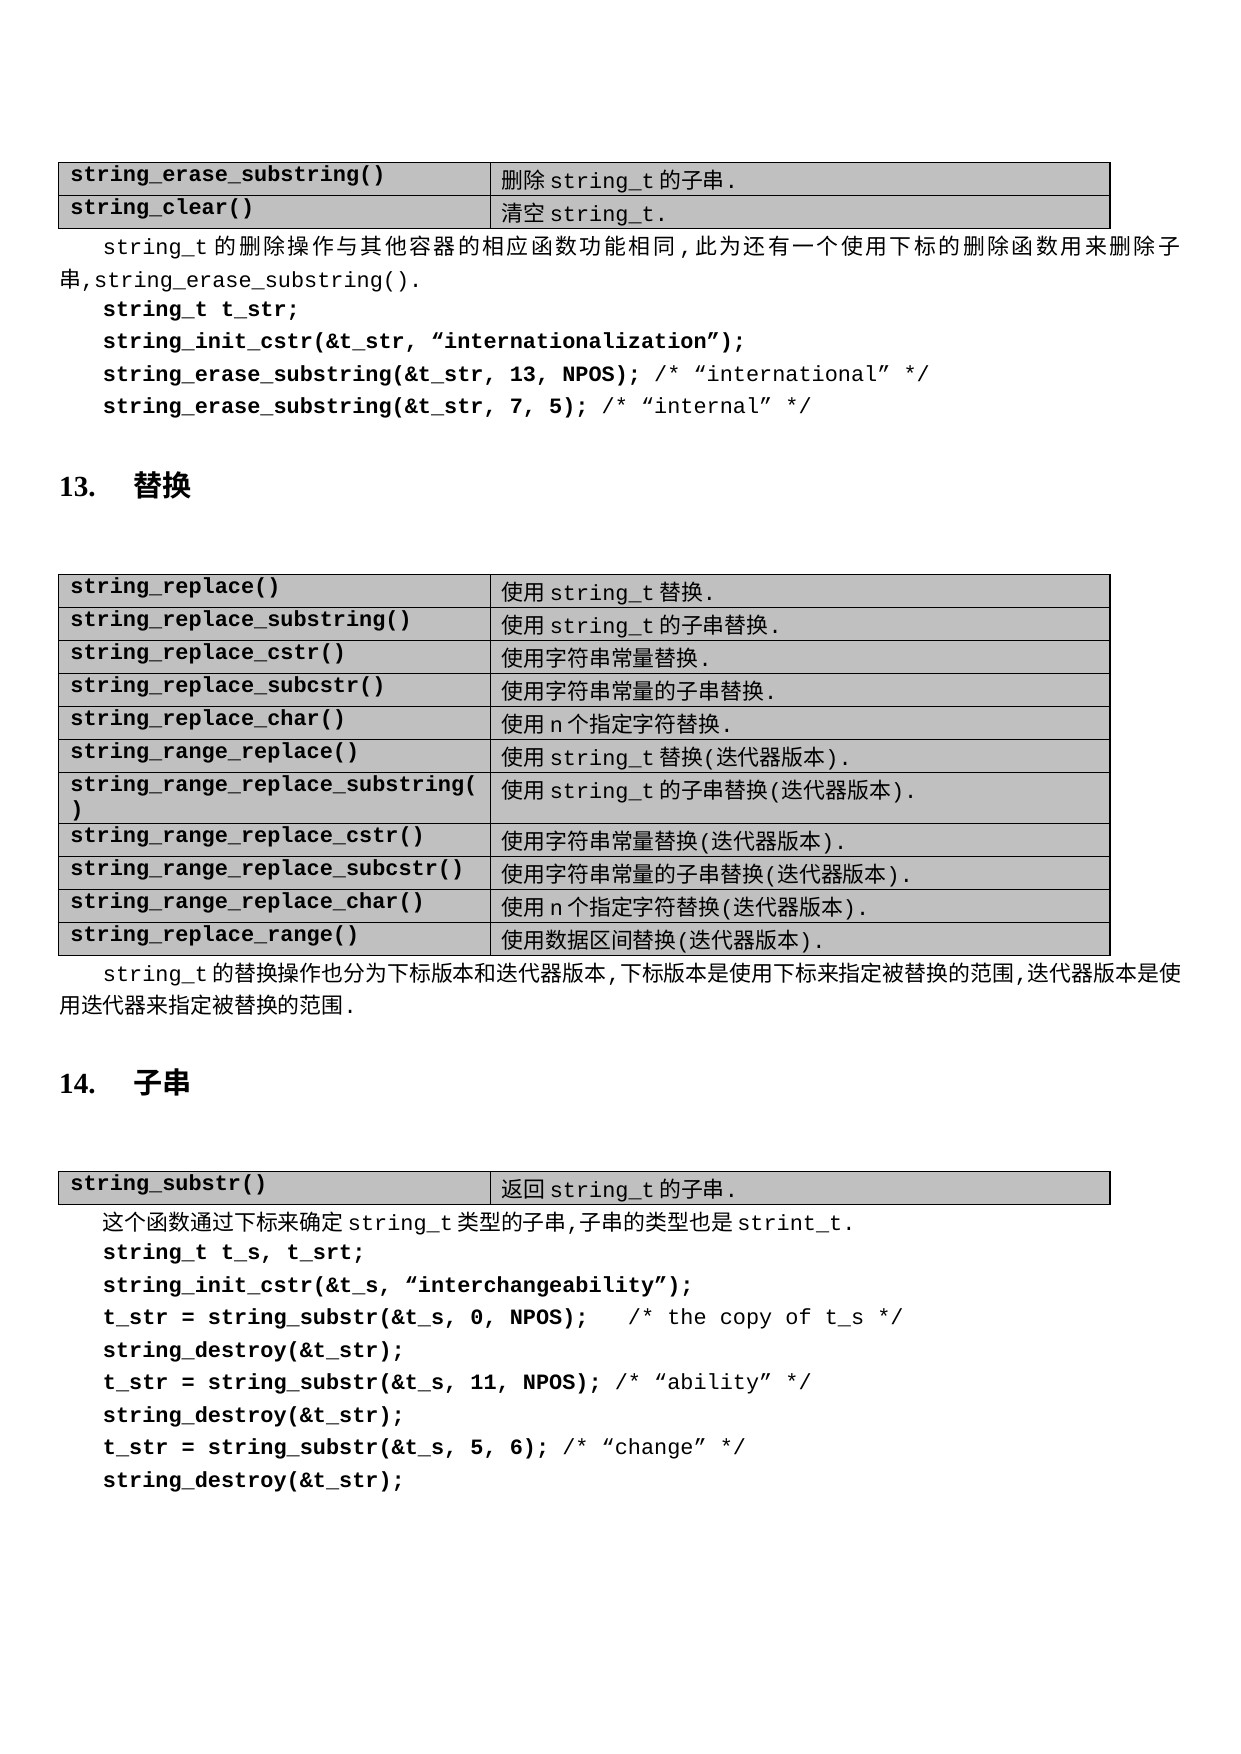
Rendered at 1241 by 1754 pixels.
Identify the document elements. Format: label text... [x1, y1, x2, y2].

table_cell 使用字符串常量替换. [491, 641, 1109, 673]
table_cell string_replace_subcstr() [59, 674, 490, 706]
text t_str = string_substr(&t_s, 11, NPOS); /* “ability” */ [59, 1367, 1181, 1400]
text string_t t_s, t_srt; [59, 1237, 1181, 1270]
table_cell 使用字符串常量的子串替换. [491, 674, 1109, 706]
table_cell string_range_replace() [59, 740, 490, 772]
table_cell 使用字符串常量替换(迭代器版本). [491, 824, 1109, 856]
table_cell string_erase_substring() [59, 163, 490, 195]
table_cell 使用string_t的子串替换(迭代器版本). [491, 773, 1109, 823]
table_header string_replace() [59, 575, 490, 607]
table_cell string_range_replace_substring() [59, 773, 490, 823]
text string_t的删除操作与其他容器的相应函数功能相同,此为还有一个使用下标的删除函数用来删除子串,string_erase_substring(). [59, 229, 1181, 294]
table_cell 使用n个指定字符替换(迭代器版本). [491, 890, 1109, 922]
table_cell string_replace_range() [59, 923, 490, 955]
text string_destroy(&t_str); [59, 1335, 1181, 1367]
text string_init_cstr(&t_str, “internationalization”); [59, 326, 1181, 359]
subtitle 子串 [59, 1048, 1181, 1113]
table_cell string_replace_substring() [59, 608, 490, 640]
text string_destroy(&t_str); [59, 1465, 1181, 1497]
text string_erase_substring(&t_str, 7, 5); /* “internal” */ [59, 391, 1181, 424]
text t_str = string_substr(&t_s, 0, NPOS); /* the copy of t_s */ [59, 1302, 1181, 1335]
subtitle 替换 [59, 451, 1181, 516]
table_cell string_range_replace_char() [59, 890, 490, 922]
text string_t的替换操作也分为下标版本和迭代器版本,下标版本是使用下标来指定被替换的范围,迭代器版本是使用迭代器来指定被替换的范围. [59, 956, 1181, 1021]
table_cell string_replace_cstr() [59, 641, 490, 673]
table_header string_substr() [59, 1172, 490, 1204]
text string_t t_str; [59, 294, 1181, 326]
text t_str = string_substr(&t_s, 5, 6); /* “change” */ [59, 1432, 1181, 1465]
text string_init_cstr(&t_s, “interchangeability”); [59, 1270, 1181, 1302]
table_cell 使用n个指定字符替换. [491, 707, 1109, 739]
text string_erase_substring(&t_str, 13, NPOS); /* “international” */ [59, 359, 1181, 391]
table_header 返回string_t的子串. [491, 1172, 1109, 1204]
table_cell 使用字符串常量的子串替换(迭代器版本). [491, 857, 1109, 889]
table_cell 删除string_t的子串. [491, 163, 1109, 195]
table_cell 使用数据区间替换(迭代器版本). [491, 923, 1109, 955]
text string_destroy(&t_str); [59, 1400, 1181, 1432]
table_cell string_range_replace_subcstr() [59, 857, 490, 889]
table_cell 清空string_t. [491, 196, 1109, 228]
text 这个函数通过下标来确定string_t类型的子串,子串的类型也是strint_t. [59, 1205, 1181, 1237]
table_cell string_clear() [59, 196, 490, 228]
table_cell 使用string_t的子串替换. [491, 608, 1109, 640]
table_cell string_replace_char() [59, 707, 490, 739]
table_cell 使用string_t替换(迭代器版本). [491, 740, 1109, 772]
table_cell string_range_replace_cstr() [59, 824, 490, 856]
table_header 使用string_t替换. [491, 575, 1109, 607]
